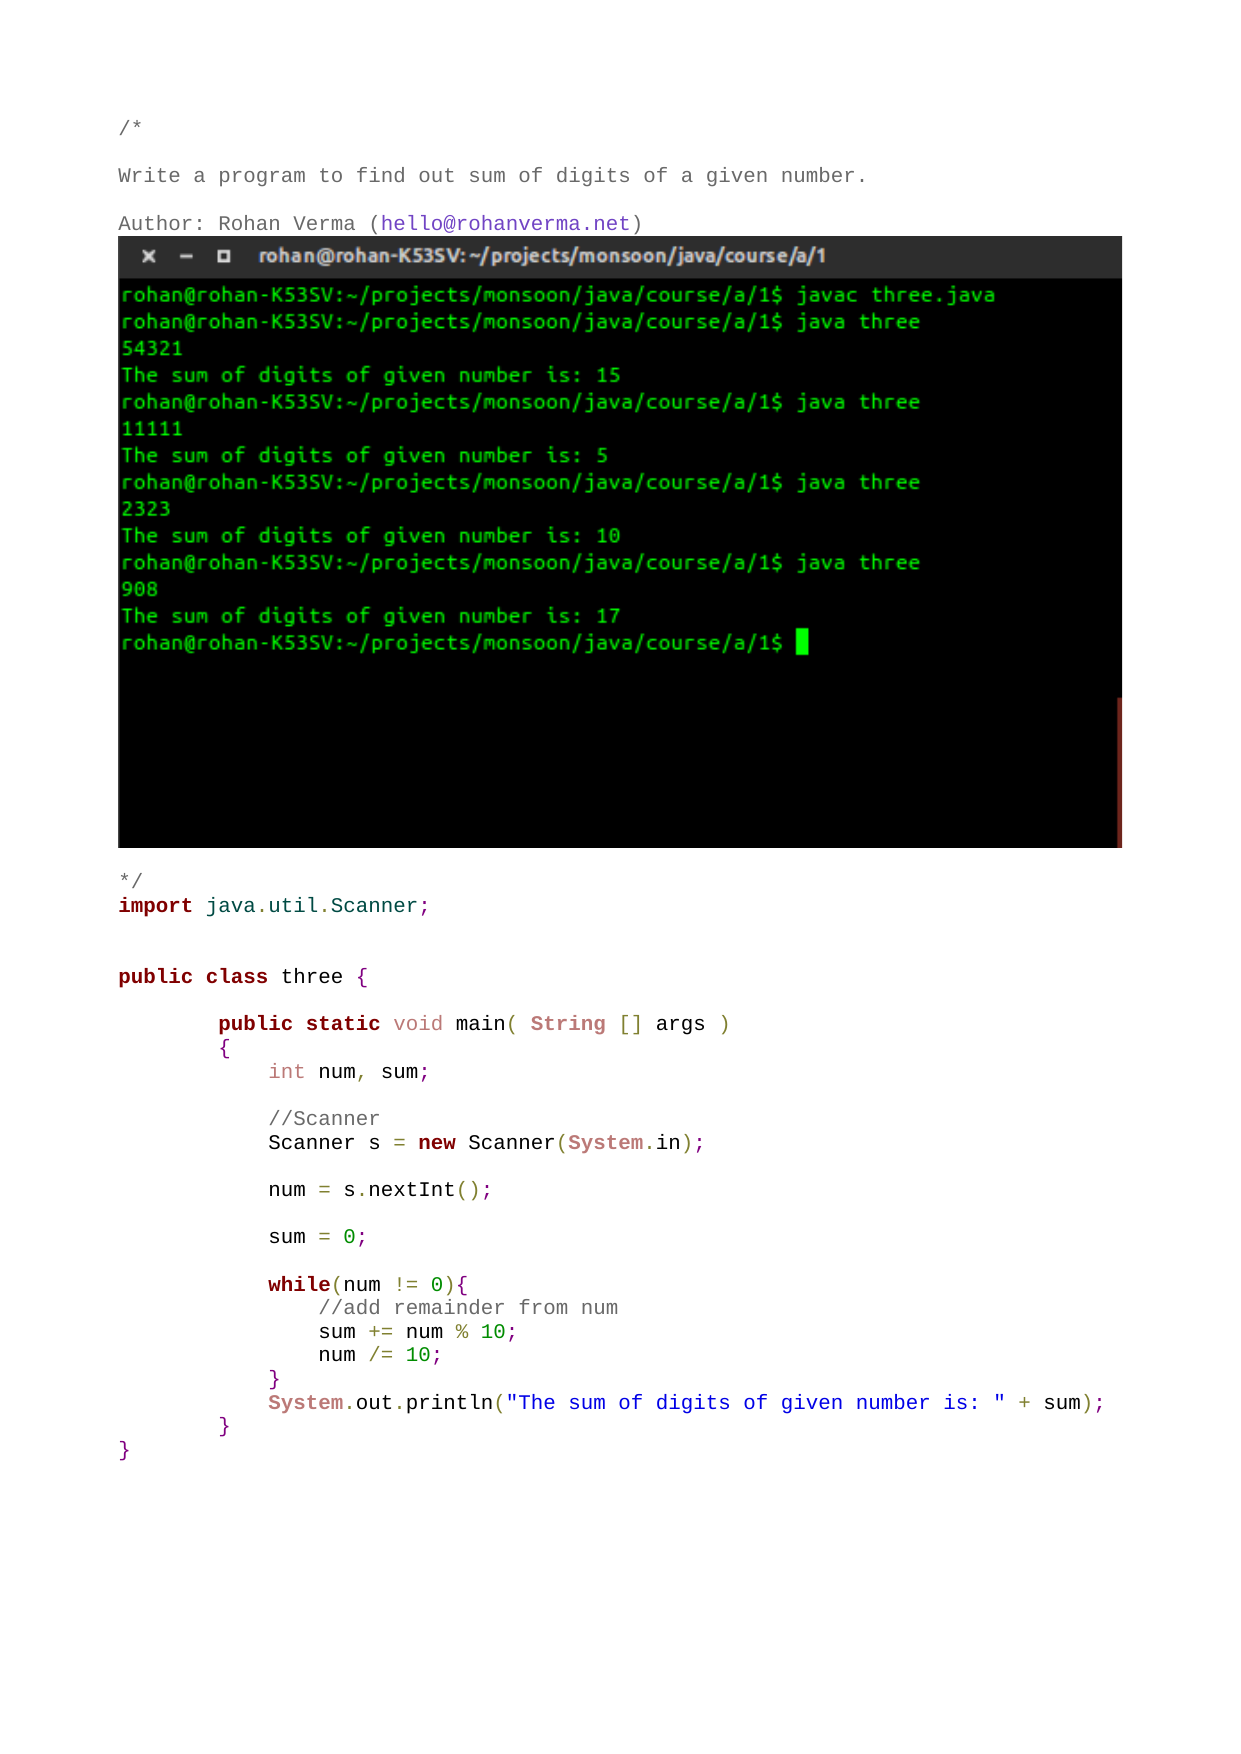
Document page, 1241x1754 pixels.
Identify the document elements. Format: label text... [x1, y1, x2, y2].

text int num, sum; [118, 1061, 1122, 1084]
text //add remainder from num [118, 1297, 1122, 1321]
text while(num != 0){ [118, 1273, 1122, 1297]
text sum += num % 10; [118, 1321, 1122, 1344]
text sum = 0; [118, 1226, 1122, 1250]
text num = s.nextInt(); [118, 1179, 1122, 1203]
text Scanner s = new Scanner(System.in); [118, 1132, 1122, 1155]
text } [118, 1439, 1122, 1463]
text */ [118, 872, 1122, 895]
text import java.util.Scanner; [118, 895, 1122, 919]
text System.out.println("The sum of digits of given number is: " + sum); [118, 1392, 1122, 1415]
text public class three { [118, 966, 1122, 990]
text } [118, 1415, 1122, 1439]
text } [118, 1368, 1122, 1392]
text { [118, 1037, 1122, 1061]
text public static void main( String [] args ) [118, 1013, 1122, 1037]
picture [118, 236, 1123, 848]
text Author: Rohan Verma (hello@rohanverma.net) [118, 213, 1122, 236]
text Write a program to find out sum of digits of a given number. [118, 165, 1122, 189]
text num /= 10; [118, 1344, 1122, 1368]
text /* [118, 118, 1122, 142]
text //Scanner [118, 1108, 1122, 1132]
